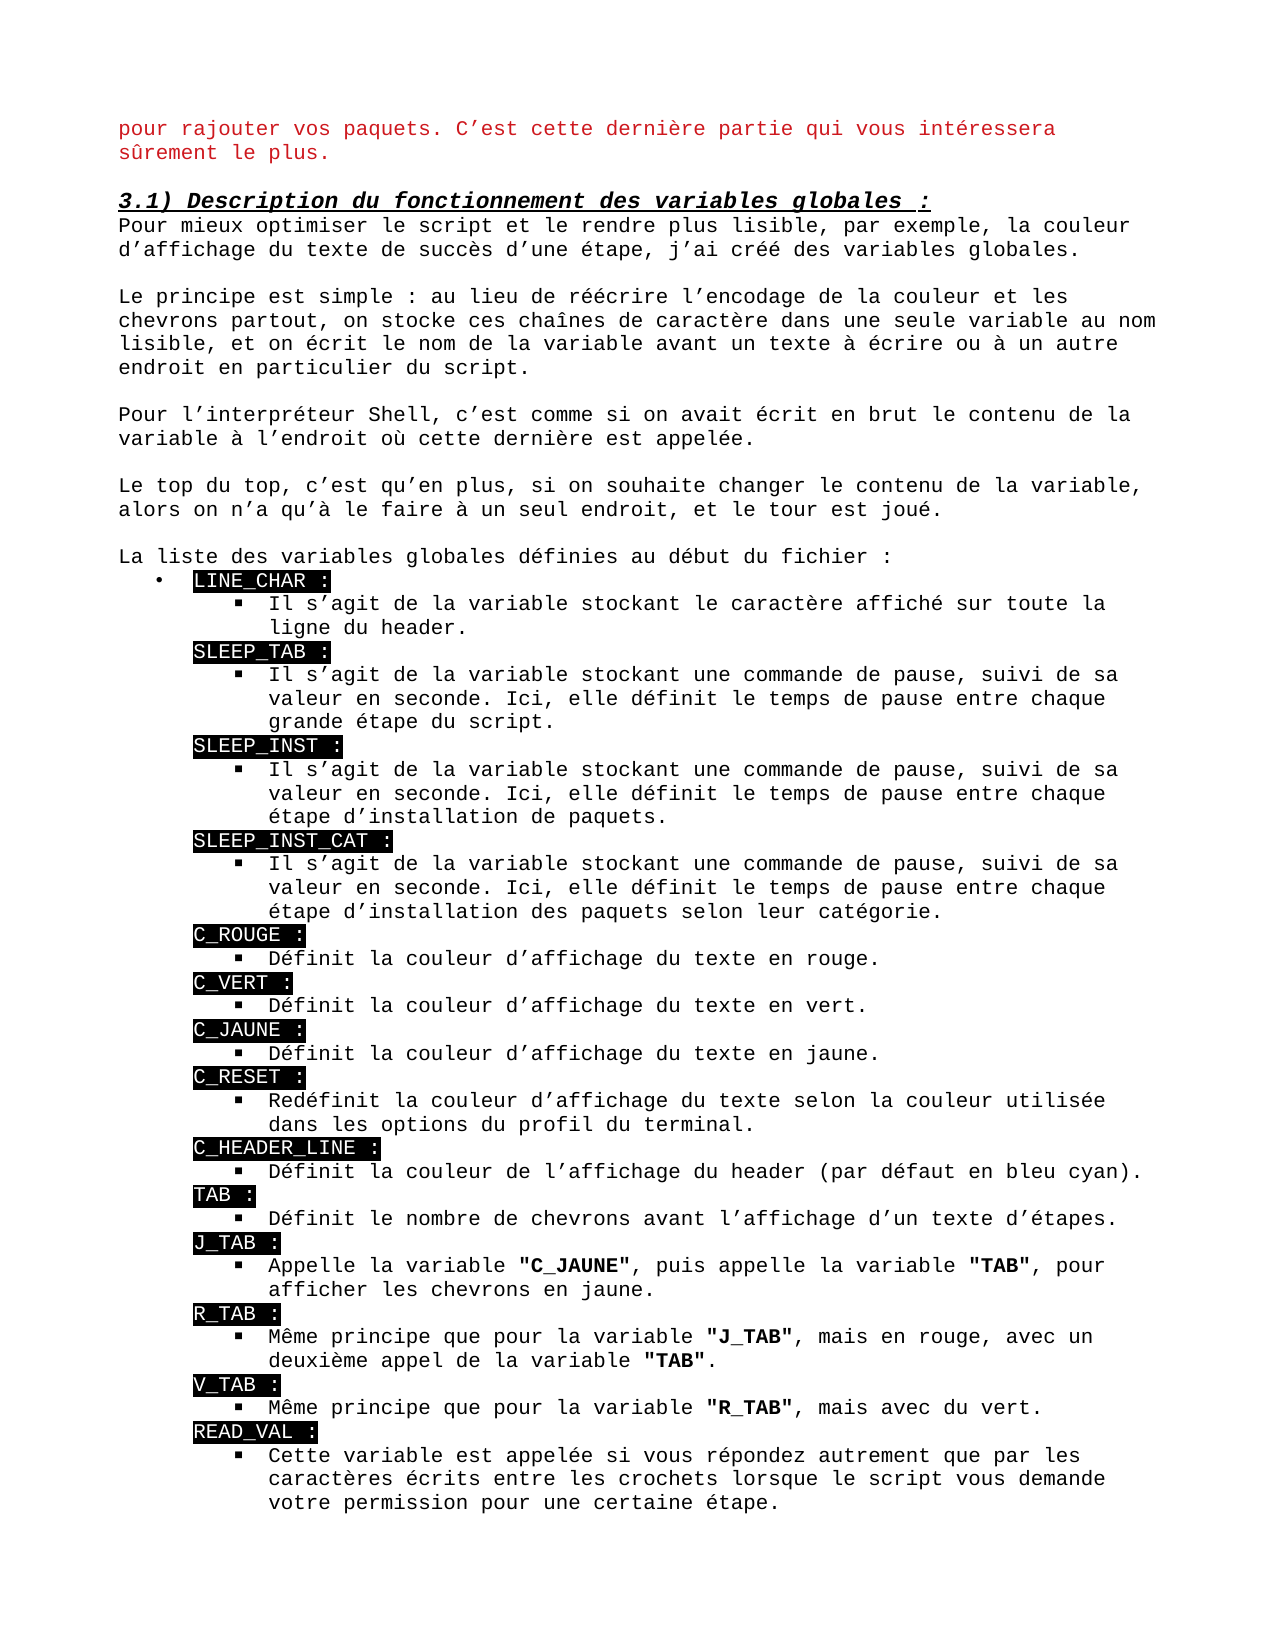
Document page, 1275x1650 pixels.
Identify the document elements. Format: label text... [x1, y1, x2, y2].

list Il s’agit de la variable stockant le caractère affiché sur toute la ligne du header. [231, 593, 1157, 641]
list SLEEP_INST_CAT : [156, 830, 1157, 853]
list READ_VAL : [156, 1421, 1157, 1444]
list Il s’agit de la variable stockant une commande de pause, suivi de sa valeur en seconde. Ici, elle définit le temps de pause entre chaque grande étape du script. [231, 664, 1157, 735]
list C_JAUNE : [156, 1019, 1157, 1043]
list Définit la couleur d’affichage du texte en vert. [231, 995, 1157, 1019]
list C_ROUGE : [156, 924, 1157, 948]
list C_HEADER_LINE : [156, 1137, 1157, 1161]
list Définit le nombre de chevrons avant l’affichage d’un texte d’étapes. [231, 1208, 1157, 1232]
list Appelle la variable "C_JAUNE", puis appelle la variable "TAB", pour afficher les chevrons en jaune. [231, 1255, 1157, 1303]
text Pour l’interpréteur Shell, c’est comme si on avait écrit en brut le contenu de la variable à l’endroit où cette dernière est appelée. [118, 404, 1157, 451]
list Il s’agit de la variable stockant une commande de pause, suivi de sa valeur en seconde. Ici, elle définit le temps de pause entre chaque étape d’installation des paquets selon leur catégorie. [231, 853, 1157, 924]
list TAB : [156, 1184, 1157, 1208]
text Le top du top, c’est qu’en plus, si on souhaite changer le contenu de la variable, alors on n’a qu’à le faire à un seul endroit, et le tour est joué. [118, 475, 1157, 522]
text pour rajouter vos paquets. C’est cette dernière partie qui vous intéressera sûrement le plus. [118, 118, 1157, 165]
list Même principe que pour la variable "R_TAB", mais avec du vert. [231, 1397, 1157, 1421]
list Cette variable est appelée si vous répondez autrement que par les caractères écrits entre les crochets lorsque le script vous demande votre permission pour une certaine étape. [231, 1444, 1157, 1516]
list C_RESET : [156, 1066, 1157, 1090]
list Définit la couleur de l’affichage du header (par défaut en bleu cyan). [231, 1161, 1157, 1184]
list LINE_CHAR : [156, 570, 1157, 593]
list SLEEP_INST : [156, 735, 1157, 759]
text Pour mieux optimiser le script et le rendre plus lisible, par exemple, la couleur d’affichage du texte de succès d’une étape, j’ai créé des variables globales. [118, 215, 1157, 262]
list R_TAB : [156, 1303, 1157, 1326]
list Définit la couleur d’affichage du texte en rouge. [231, 948, 1157, 972]
list Définit la couleur d’affichage du texte en jaune. [231, 1043, 1157, 1066]
text Le principe est simple : au lieu de réécrire l’encodage de la couleur et les chevrons partout, on stocke ces chaînes de caractère dans une seule variable au nom lisible, et on écrit le nom de la variable avant un texte à écrire ou à un autre endroit en particulier du script. [118, 286, 1157, 381]
list J_TAB : [156, 1232, 1157, 1255]
list SLEEP_TAB : [156, 641, 1157, 664]
text La liste des variables globales définies au début du fichier : [118, 546, 1157, 570]
list V_TAB : [156, 1374, 1157, 1397]
text 3.1) Description du fonctionnement des variables globales : [118, 189, 1157, 215]
list C_VERT : [156, 972, 1157, 995]
list Redéfinit la couleur d’affichage du texte selon la couleur utilisée dans les options du profil du terminal. [231, 1090, 1157, 1137]
list Il s’agit de la variable stockant une commande de pause, suivi de sa valeur en seconde. Ici, elle définit le temps de pause entre chaque étape d’installation de paquets. [231, 759, 1157, 830]
list Même principe que pour la variable "J_TAB", mais en rouge, avec un deuxième appel de la variable "TAB". [231, 1326, 1157, 1374]
